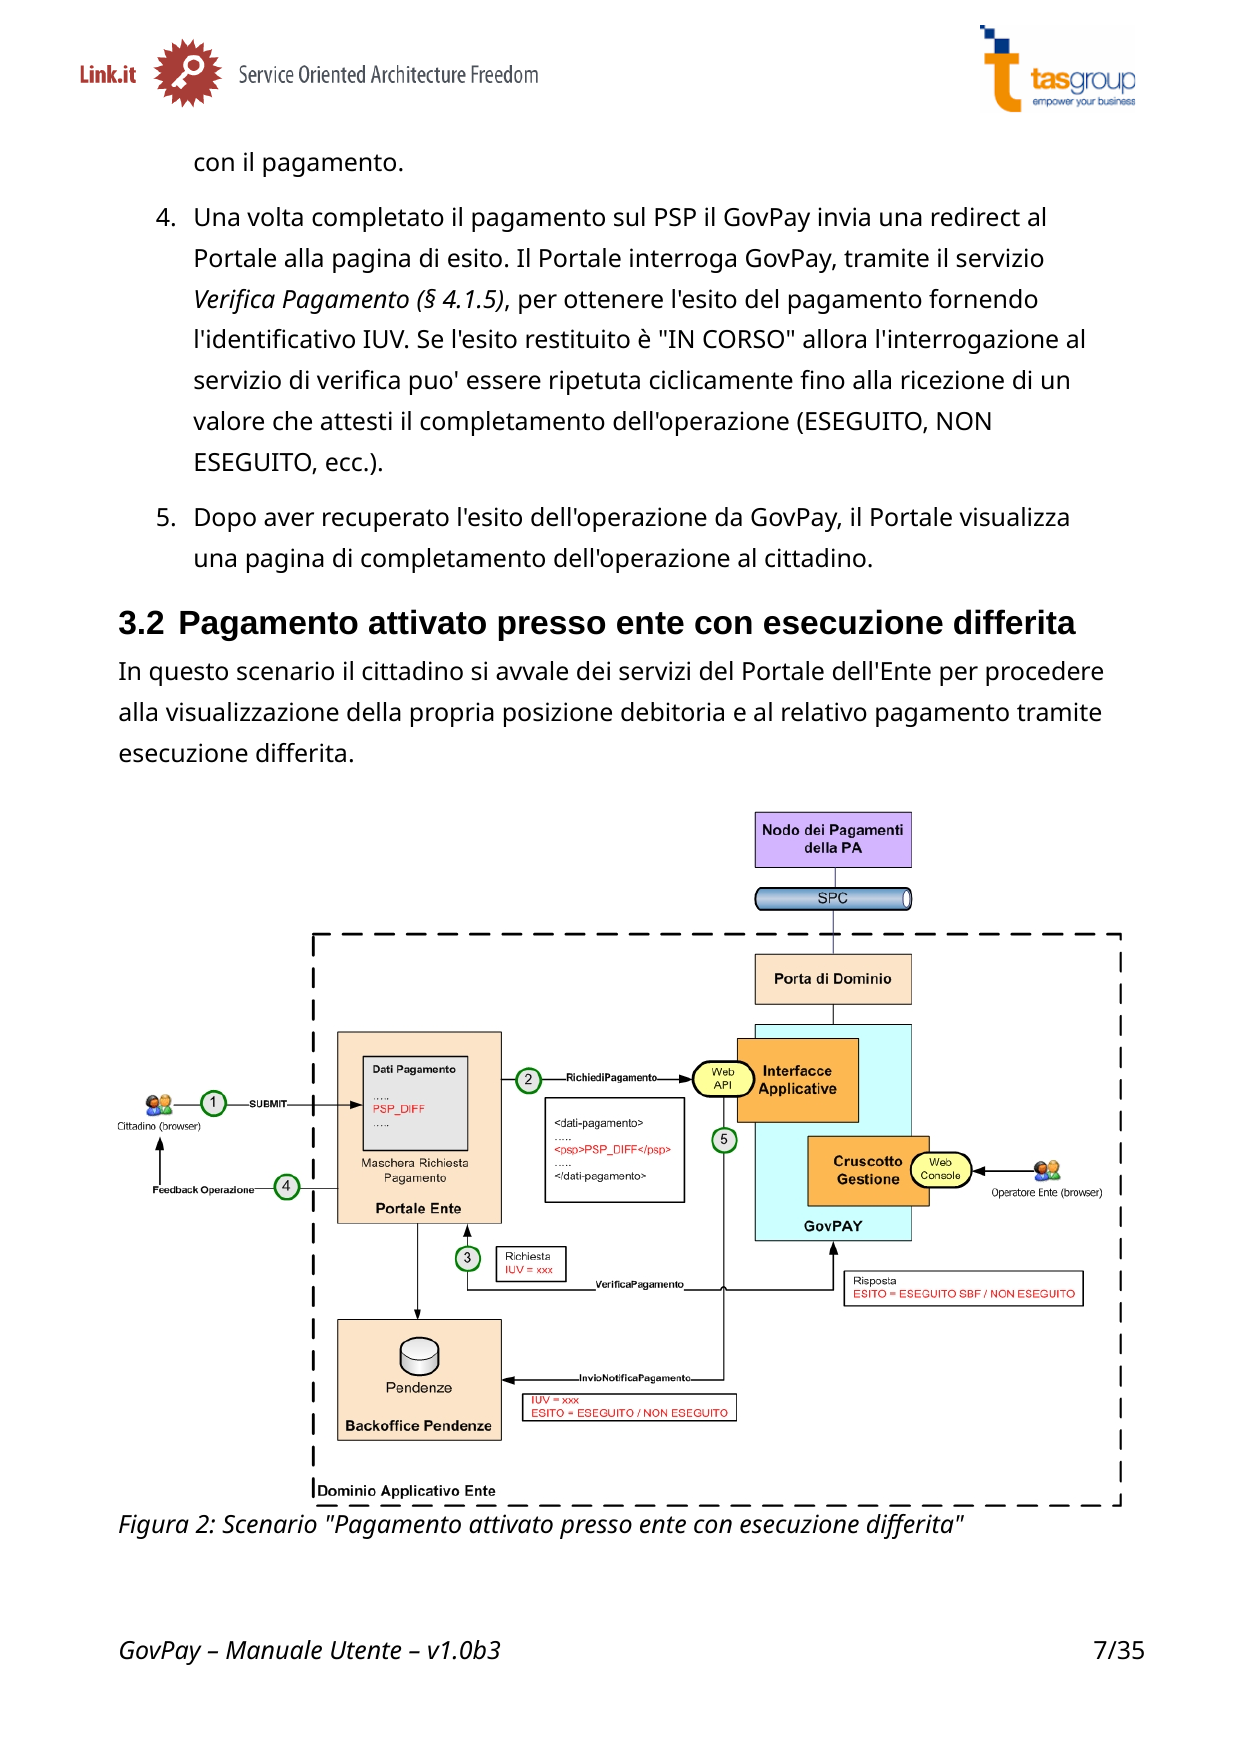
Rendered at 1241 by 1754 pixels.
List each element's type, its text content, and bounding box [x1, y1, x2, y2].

picture [980, 25, 1136, 113]
picture [117, 811, 1122, 1507]
text In questo scenario il cittadino si avvale dei servizi del Portale dell'Ente per procedere alla visualizzazione della propria posizione debitoria e al relativo pagamento tramite esecuzione differita. [118, 654, 1122, 769]
subtitle Pagamento attivato presso ente con esecuzione differita [118, 603, 1122, 641]
picture [1, 33, 602, 113]
list con il pagamento. [156, 144, 1122, 178]
text [118, 1541, 1122, 1549]
text Figura 2: Scenario "Pagamento attivato presso ente con esecuzione differita" [118, 1507, 1122, 1541]
list Dopo aver recuperato l'esito dell'operazione da GovPay, il Portale visualizza una pagina di completamento dell'operazione al cittadino. [156, 500, 1122, 575]
list Una volta completato il pagamento sul PSP il GovPay invia una redirect al Portale alla pagina di esito. Il Portale interroga GovPay, tramite il servizio Verifica Pagamento (§ 4.1.5), per ottenere l'esito del pagamento fornendo l'identificativo IUV. Se l'esito restituito è "IN CORSO" allora l'interrogazione al servizio di verifica puo' essere ripetuta ciclicamente fino alla ricezione di un valore che attesti il completamento dell'operazione (ESEGUITO, NON ESEGUITO, ecc.). [156, 200, 1122, 479]
